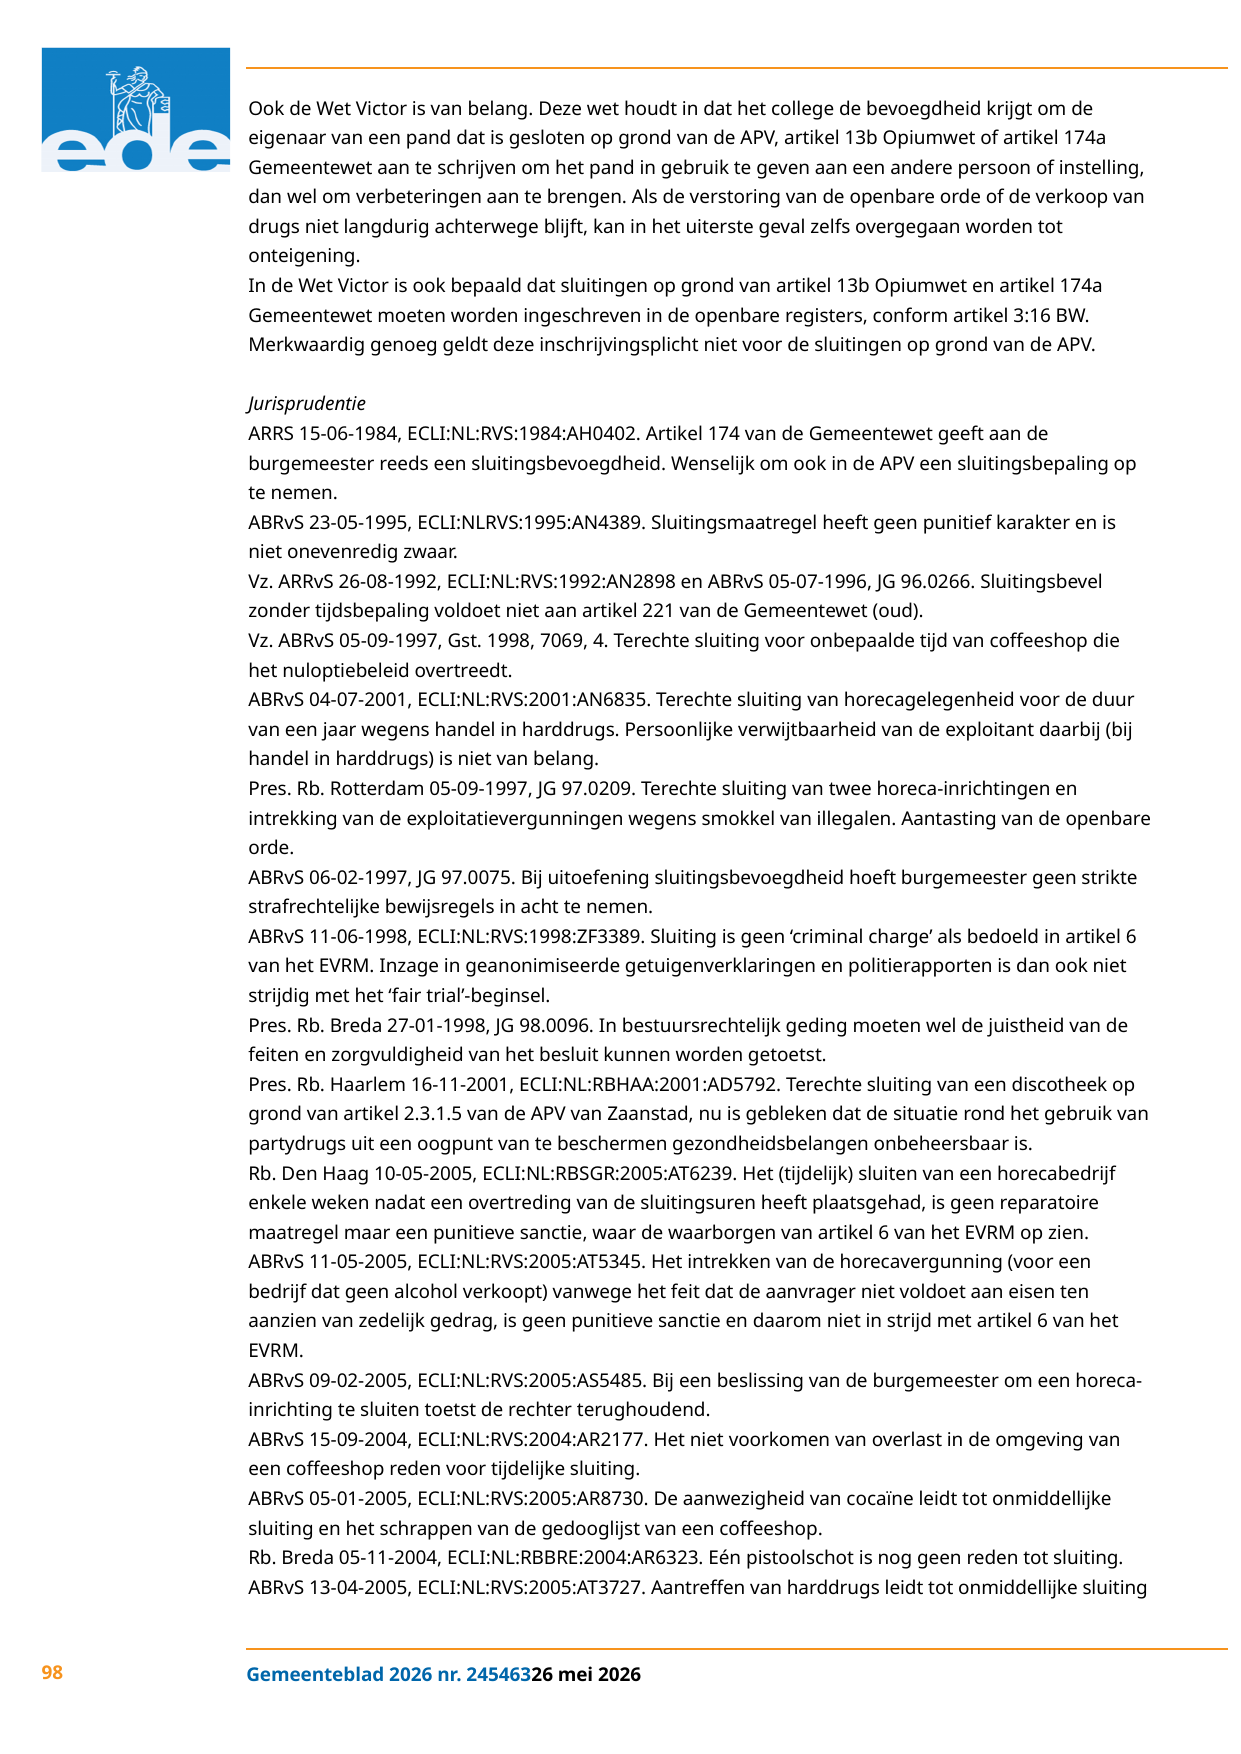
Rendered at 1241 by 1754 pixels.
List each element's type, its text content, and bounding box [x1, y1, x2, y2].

text ABRvS 15-09-2004, ECLI:NL:RVS:2004:AR2177. Het niet voorkomen van overlast in de omgeving van een coffeeshop reden voor tijdelijke sluiting. [248, 1426, 1152, 1481]
text ABRvS 04-07-2001, ECLI:NL:RVS:2001:AN6835. Terechte sluiting van horecagelegenheid voor de duur van een jaar wegens handel in harddrugs. Persoonlijke verwijtbaarheid van de exploitant daarbij (bij handel in harddrugs) is niet van belang. [248, 686, 1152, 771]
text Rb. Den Haag 10-05-2005, ECLI:NL:RBSGR:2005:AT6239. Het (tijdelijk) sluiten van een horecabedrijf enkele weken nadat een overtreding van de sluitingsuren heeft plaatsgehad, is geen reparatoire maatregel maar een punitieve sanctie, waar de waarborgen van artikel 6 van het EVRM op zien. [248, 1160, 1152, 1245]
text Ook de Wet Victor is van belang. Deze wet houdt in dat het college de bevoegdheid krijgt om de eigenaar van een pand dat is gesloten op grond van de APV, artikel 13b Opiumwet of artikel 174a Gemeentewet aan te schrijven om het pand in gebruik te geven aan een andere persoon of instelling, dan wel om verbeteringen aan te brengen. Als de verstoring van de openbare orde of de verkoop van drugs niet langdurig achterwege blijft, kan in het uiterste geval zelfs overgegaan worden tot onteigening. [248, 95, 1152, 268]
text Pres. Rb. Haarlem 16-11-2001, ECLI:NL:RBHAA:2001:AD5792. Terechte sluiting van een discotheek op grond van artikel 2.3.1.5 van de APV van Zaanstad, nu is gebleken dat de situatie rond het gebruik van partydrugs uit een oogpunt van te beschermen gezondheidsbelangen onbeheersbaar is. [248, 1071, 1152, 1156]
text In de Wet Victor is ook bepaald dat sluitingen op grond van artikel 13b Opiumwet en artikel 174a Gemeentewet moeten worden ingeschreven in de openbare registers, conform artikel 3:16 BW. Merkwaardig genoeg geldt deze inschrijvingsplicht niet voor de sluitingen op grond van de APV. [248, 272, 1152, 357]
text Pres. Rb. Rotterdam 05-09-1997, JG 97.0209. Terechte sluiting van twee horeca-inrichtingen en intrekking van de exploitatievergunningen wegens smokkel van illegalen. Aantasting van de openbare orde. [248, 775, 1152, 860]
text ABRvS 11-06-1998, ECLI:NL:RVS:1998:ZF3389. Sluiting is geen ‘criminal charge’ als bedoeld in artikel 6 van het EVRM. Inzage in geanonimiseerde getuigenverklaringen en politierapporten is dan ook niet strijdig met het ‘fair trial’-beginsel. [248, 923, 1152, 1008]
text Vz. ARRvS 26-08-1992, ECLI:NL:RVS:1992:AN2898 en ABRvS 05-07-1996, JG 96.0266. Sluitingsbevel zonder tijdsbepaling voldoet niet aan artikel 221 van de Gemeentewet (oud). [248, 568, 1152, 623]
text ABRvS 09-02-2005, ECLI:NL:RVS:2005:AS5485. Bij een beslissing van de burgemeester om een horeca-inrichting te sluiten toetst de rechter terughoudend. [248, 1367, 1152, 1422]
text Vz. ABRvS 05-09-1997, Gst. 1998, 7069, 4. Terechte sluiting voor onbepaalde tijd van coffeeshop die het nuloptiebeleid overtreedt. [248, 627, 1152, 683]
text ABRvS 13-04-2005, ECLI:NL:RVS:2005:AT3727. Aantreffen van harddrugs leidt tot onmiddellijke sluiting [248, 1574, 1152, 1600]
picture [41, 47, 231, 172]
text Pres. Rb. Breda 27-01-1998, JG 98.0096. In bestuursrechtelijk geding moeten wel de juistheid van de feiten en zorgvuldigheid van het besluit kunnen worden getoetst. [248, 1012, 1152, 1067]
text ARRS 15-06-1984, ECLI:NL:RVS:1984:AH0402. Artikel 174 van de Gemeentewet geeft aan de burgemeester reeds een sluitingsbevoegdheid. Wenselijk om ook in de APV een sluitingsbepaling op te nemen. [248, 420, 1152, 505]
text ABRvS 11-05-2005, ECLI:NL:RVS:2005:AT5345. Het intrekken van de horecavergunning (voor een bedrijf dat geen alcohol verkoopt) vanwege het feit dat de aanvrager niet voldoet aan eisen ten aanzien van zedelijk gedrag, is geen punitieve sanctie en daarom niet in strijd met artikel 6 van het EVRM. [248, 1248, 1152, 1363]
text ABRvS 06-02-1997, JG 97.0075. Bij uitoefening sluitingsbevoegdheid hoeft burgemeester geen strikte strafrechtelijke bewijsregels in acht te nemen. [248, 864, 1152, 919]
text ABRvS 05-01-2005, ECLI:NL:RVS:2005:AR8730. De aanwezigheid van cocaïne leidt tot onmiddellijke sluiting en het schrappen van de gedooglijst van een coffeeshop. [248, 1485, 1152, 1541]
text ABRvS 23-05-1995, ECLI:NLRVS:1995:AN4389. Sluitingsmaatregel heeft geen punitief karakter en is niet onevenredig zwaar. [248, 509, 1152, 564]
text Jurisprudentie [248, 391, 1152, 416]
text Rb. Breda 05-11-2004, ECLI:NL:RBBRE:2004:AR6323. Eén pistoolschot is nog geen reden tot sluiting. [248, 1544, 1152, 1570]
